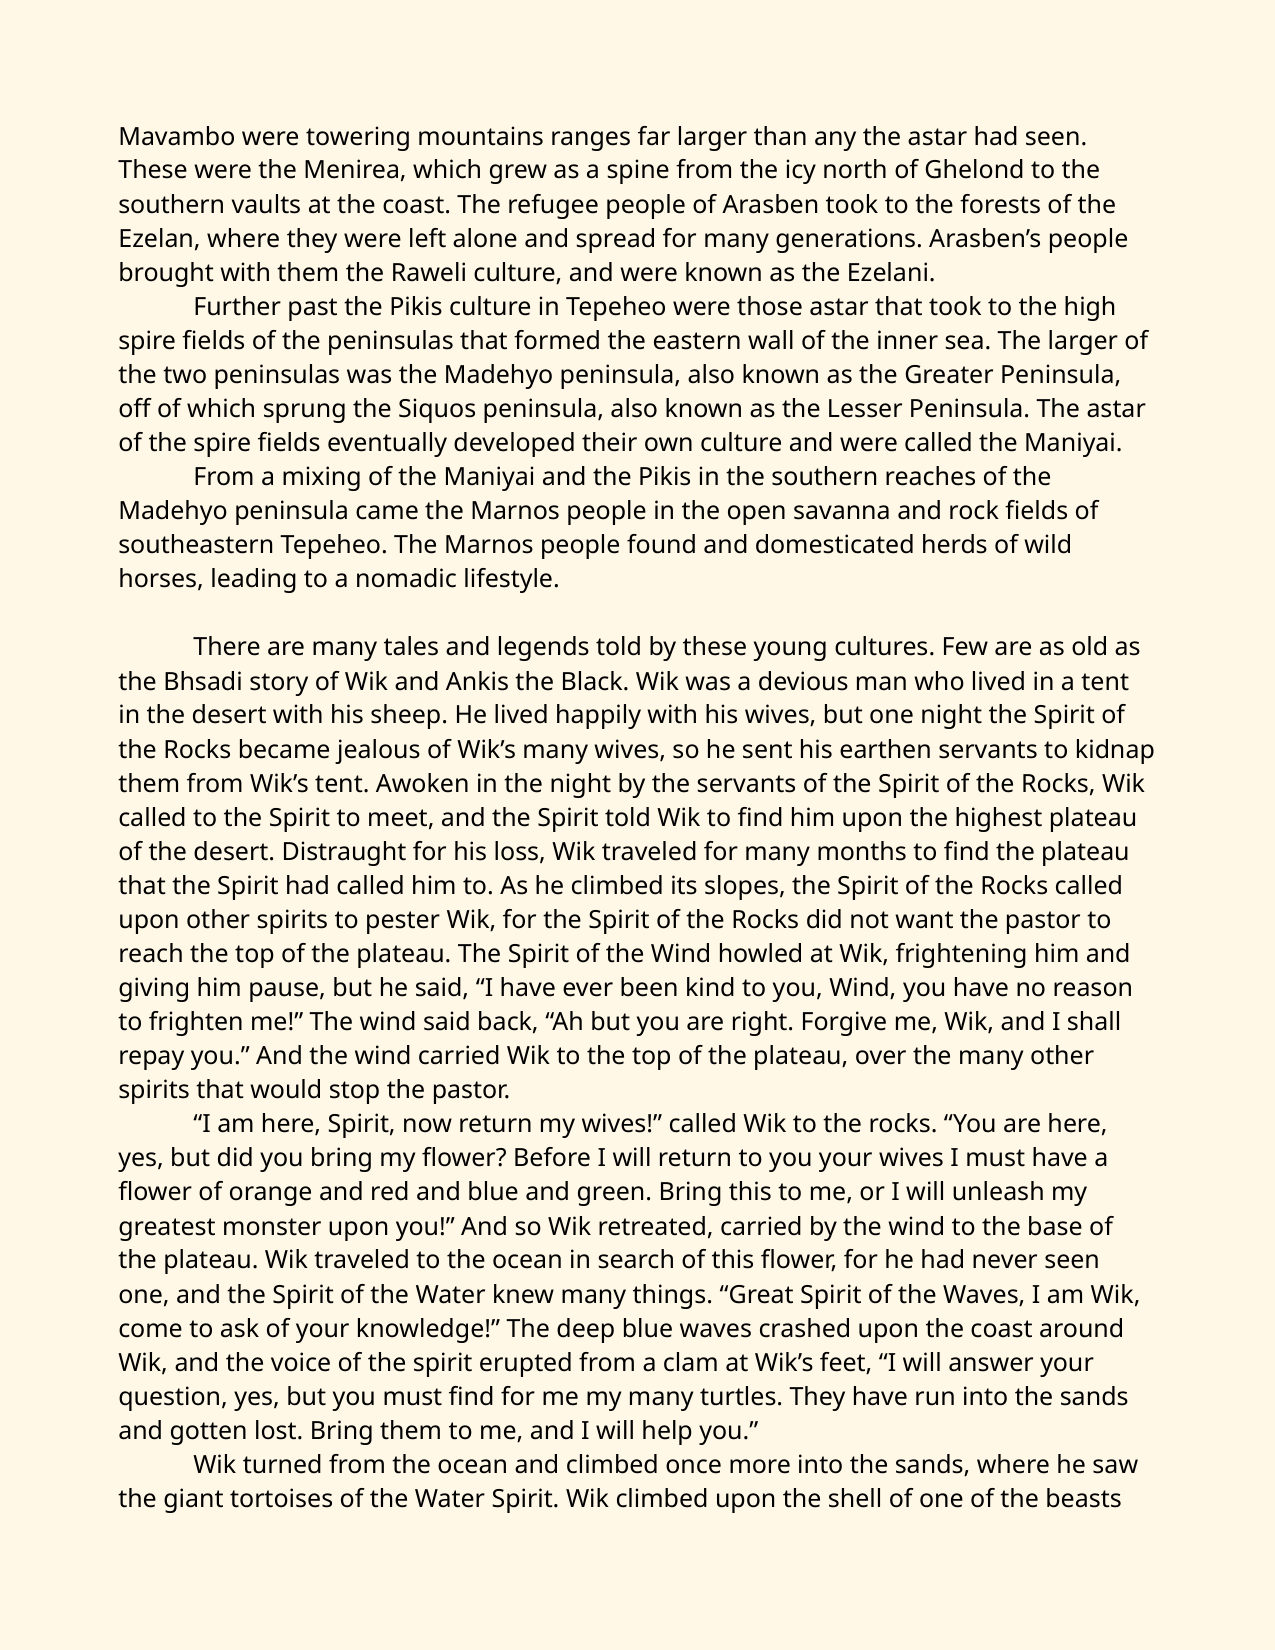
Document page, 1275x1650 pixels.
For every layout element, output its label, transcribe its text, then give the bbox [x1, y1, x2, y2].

text There are many tales and legends told by these young cultures. Few are as old as the Bhsadi story of Wik and Ankis the Black. Wik was a devious man who lived in a tent in the desert with his sheep. He lived happily with his wives, but one night the Spirit of the Rocks became jealous of Wik’s many wives, so he sent his earthen servants to kidnap them from Wik’s tent. Awoken in the night by the servants of the Spirit of the Rocks, Wik called to the Spirit to meet, and the Spirit told Wik to find him upon the highest plateau of the desert. Distraught for his loss, Wik traveled for many months to find the plateau that the Spirit had called him to. As he climbed its slopes, the Spirit of the Rocks called upon other spirits to pester Wik, for the Spirit of the Rocks did not want the pastor to reach the top of the plateau. The Spirit of the Wind howled at Wik, frightening him and giving him pause, but he said, “I have ever been kind to you, Wind, you have no reason to frighten me!” The wind said back, “Ah but you are right. Forgive me, Wik, and I shall repay you.” And the wind carried Wik to the top of the plateau, over the many other spirits that would stop the pastor. [118, 629, 1157, 1106]
text Wik turned from the ocean and climbed once more into the sands, where he saw the giant tortoises of the Water Spirit. Wik climbed upon the shell of one of the beasts [118, 1447, 1157, 1515]
text Further past the Pikis culture in Tepeheo were those astar that took to the high spire fields of the peninsulas that formed the eastern wall of the inner sea. The larger of the two peninsulas was the Madehyo peninsula, also known as the Greater Peninsula, off of which sprung the Siquos peninsula, also known as the Lesser Peninsula. The astar of the spire fields eventually developed their own culture and were called the Maniyai. [118, 288, 1157, 459]
text “I am here, Spirit, now return my wives!” called Wik to the rocks. “You are here, yes, but did you bring my flower? Before I will return to you your wives I must have a flower of orange and red and blue and green. Bring this to me, or I will unleash my greatest monster upon you!” And so Wik retreated, carried by the wind to the base of the plateau. Wik traveled to the ocean in search of this flower, for he had never seen one, and the Spirit of the Water knew many things. “Great Spirit of the Waves, I am Wik, come to ask of your knowledge!” The deep blue waves crashed upon the coast around Wik, and the voice of the spirit erupted from a clam at Wik’s feet, “I will answer your question, yes, but you must find for me my many turtles. They have run into the sands and gotten lost. Bring them to me, and I will help you.” [118, 1106, 1157, 1447]
text From a mixing of the Maniyai and the Pikis in the southern reaches of the Madehyo peninsula came the Marnos people in the open savanna and rock fields of southeastern Tepeheo. The Marnos people found and domesticated herds of wild horses, leading to a nomadic lifestyle. [118, 459, 1157, 595]
text Mavambo were towering mountains ranges far larger than any the astar had seen. These were the Menirea, which grew as a spine from the icy north of Ghelond to the southern vaults at the coast. The refugee people of Arasben took to the forests of the Ezelan, where they were left alone and spread for many generations. Arasben’s people brought with them the Raweli culture, and were known as the Ezelani. [118, 118, 1157, 288]
